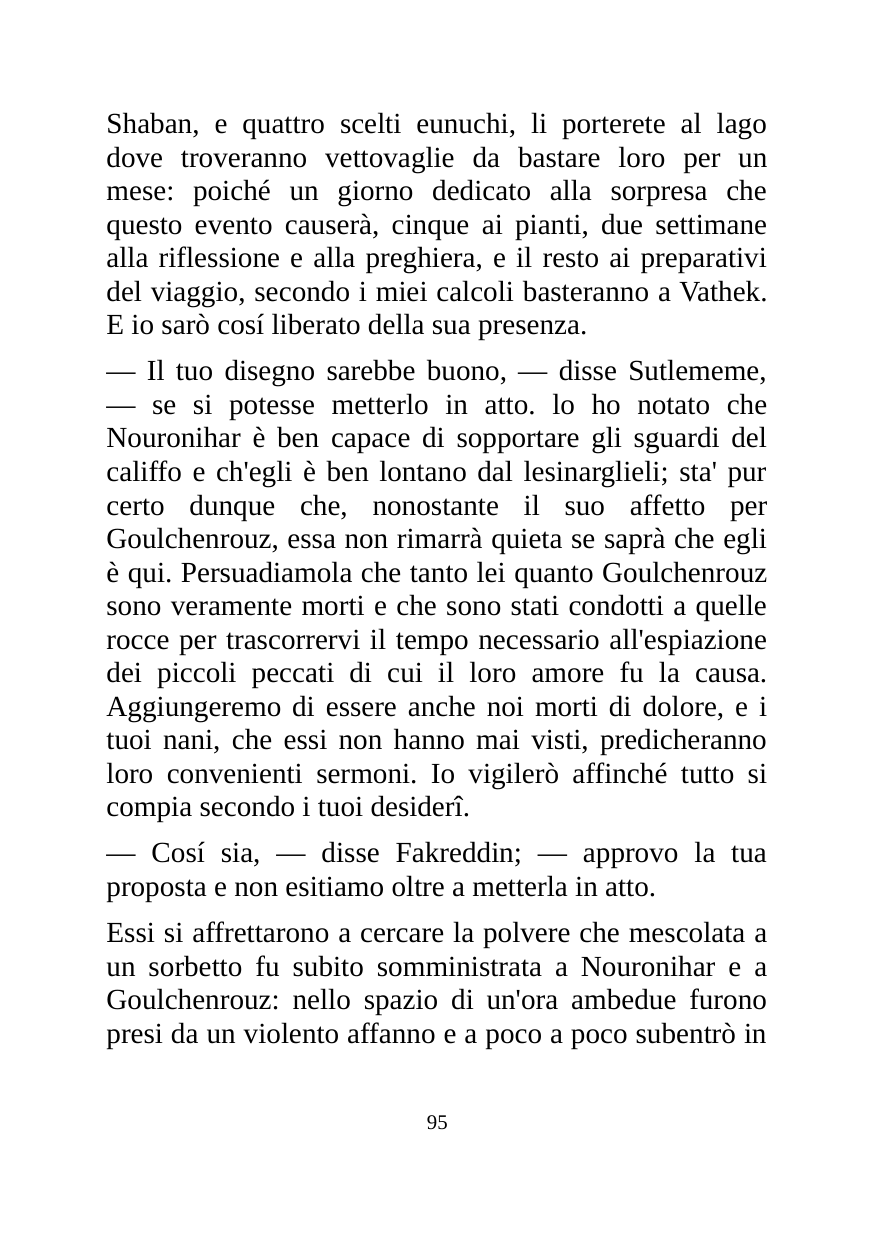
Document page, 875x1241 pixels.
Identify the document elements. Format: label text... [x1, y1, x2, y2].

text Essi si affrettarono a cercare la polvere che mescolata a un sorbetto fu subito somministrata a Nouronihar e a Goulchenrouz: nello spazio di un'ora ambedue furono presi da un violento affanno e a poco a poco subentrò in [106, 915, 768, 1049]
text — Il tuo disegno sarebbe buono, — disse Sutlememe, — se si potesse metterlo in atto. lo ho notato che Nouronihar è ben capace di sopportare gli sguardi del califfo e ch'egli è ben lontano dal lesinarglieli; sta' pur certo dunque che, nonostante il suo affetto per Goulchenrouz, essa non rimarrà quieta se saprà che egli è qui. Persuadiamola che tanto lei quanto Goulchenrouz sono veramente morti e che sono stati condotti a quelle rocce per trascorrervi il tempo necessario all'espiazione dei piccoli peccati di cui il loro amore fu la causa. Aggiungeremo di essere anche noi morti di dolore, e i tuoi nani, che essi non hanno mai visti, predicheranno loro convenienti sermoni. Io vigilerò affinché tutto si compia secondo i tuoi desiderî. [106, 353, 768, 823]
text Shaban, e quattro scelti eunuchi, li porterete al lago dove troveranno vettovaglie da bastare loro per un mese: poiché un giorno dedicato alla sorpresa che questo evento causerà, cinque ai pianti, due settimane alla riflessione e alla preghiera, e il resto ai preparativi del viaggio, secondo i miei calcoli basteranno a Vathek. E io sarò cosí liberato della sua presenza. [106, 106, 768, 341]
text — Cosí sia, — disse Fakreddin; — approvo la tua proposta e non esitiamo oltre a metterla in atto. [106, 836, 768, 903]
